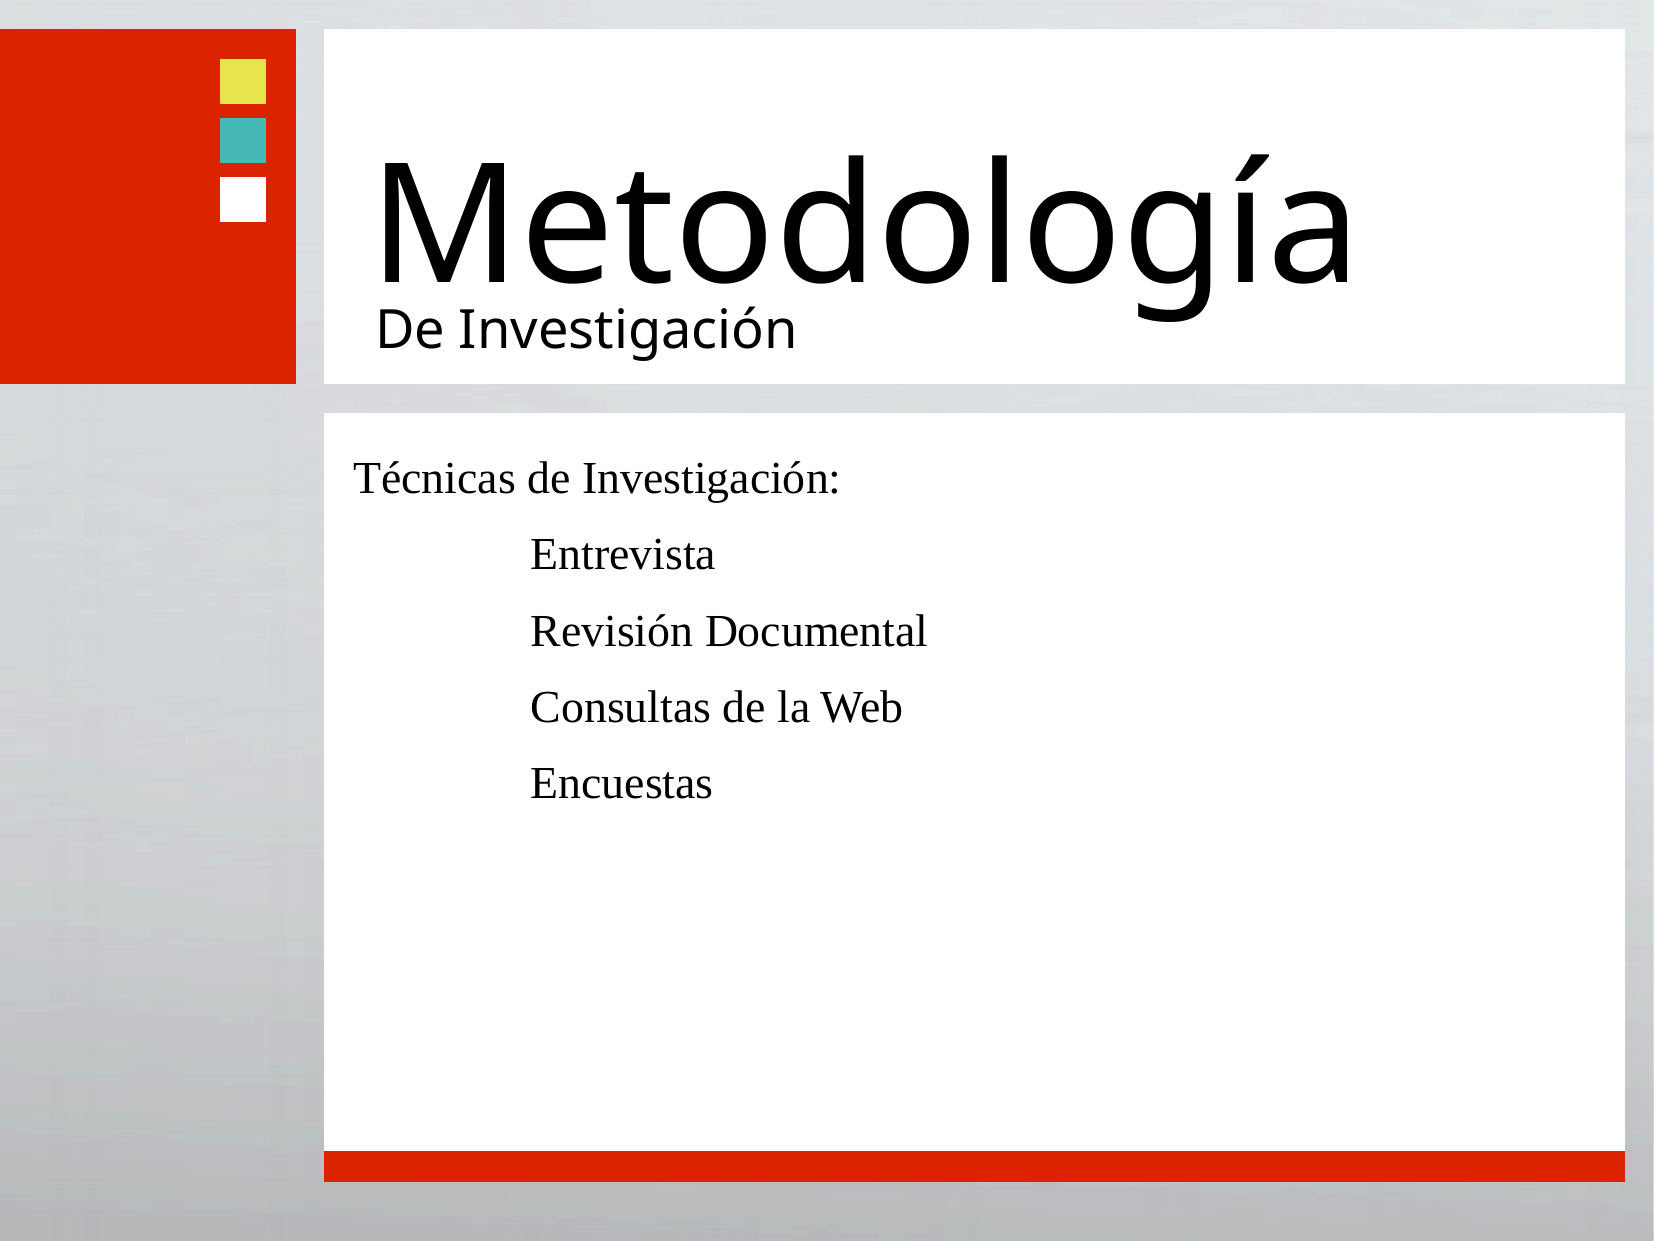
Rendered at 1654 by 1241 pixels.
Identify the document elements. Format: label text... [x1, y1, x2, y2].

picture [0, 0, 1654, 1241]
text_box Metodología [354, 96, 1595, 313]
text_box Técnicas de Investigación: Entrevista Revisión Documental Consultas de la Web Encuestas [338, 420, 1595, 1119]
text_box De Investigación [360, 283, 829, 366]
